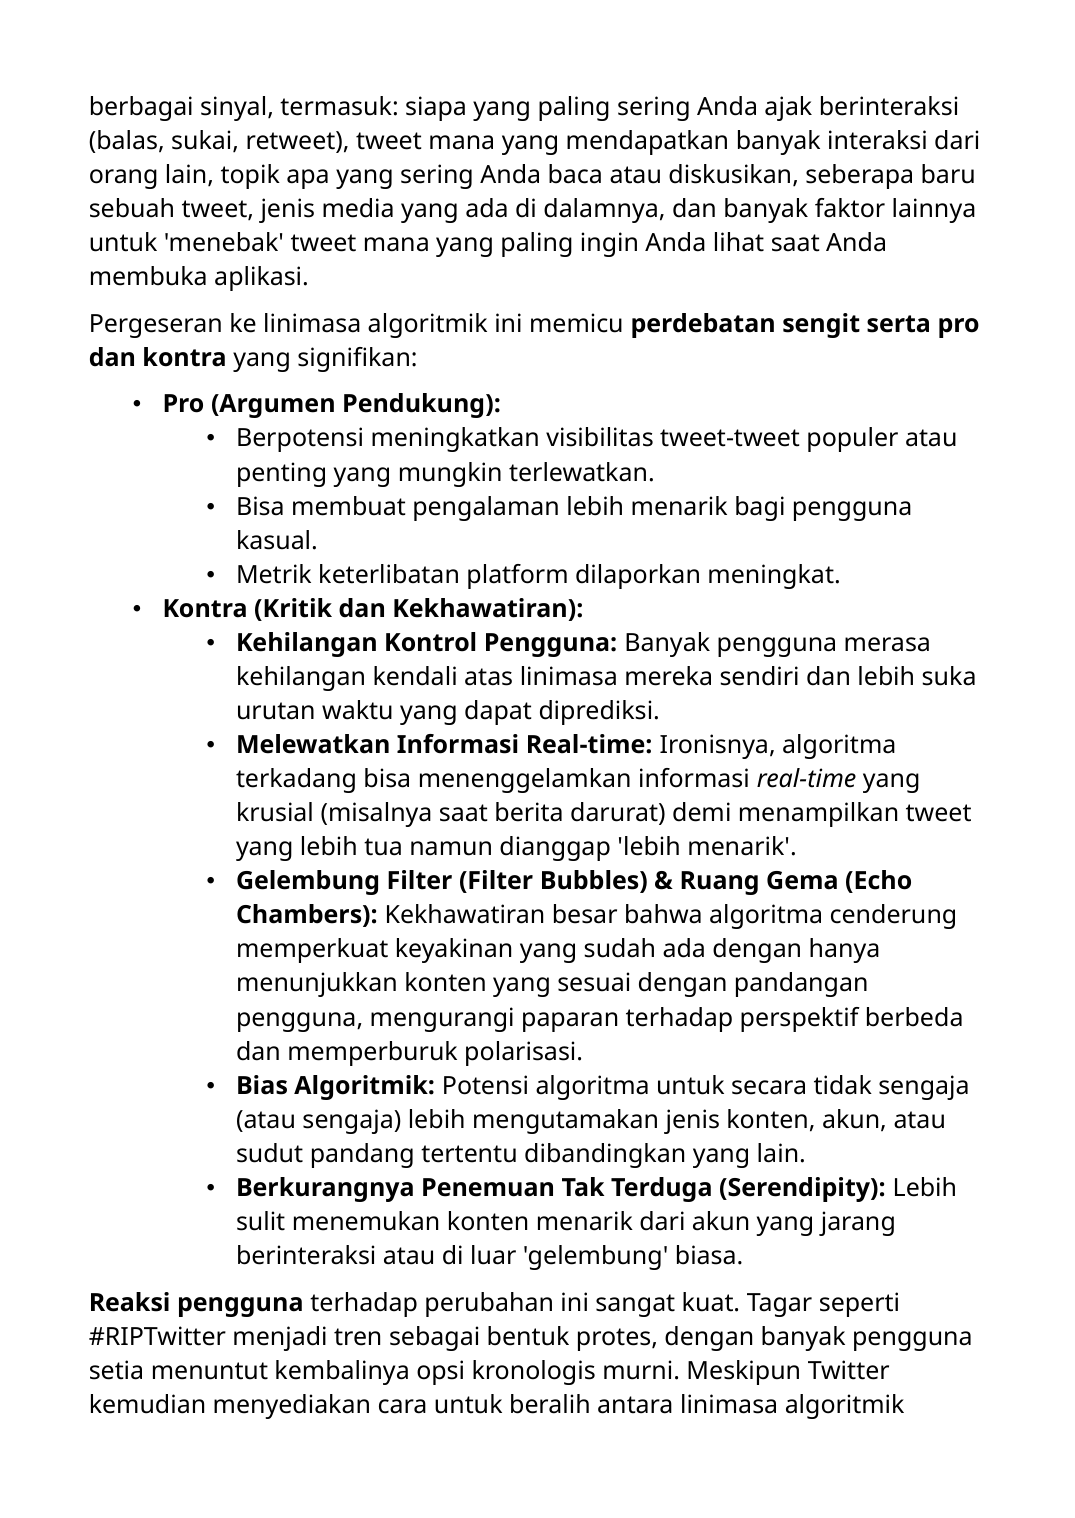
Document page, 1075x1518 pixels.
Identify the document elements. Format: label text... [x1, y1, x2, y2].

text Pergeseran ke linimasa algoritmik ini memicu perdebatan sengit serta pro dan kontra yang signifikan: [88, 305, 986, 373]
list Kehilangan Kontrol Pengguna: Banyak pengguna merasa kehilangan kendali atas linimasa mereka sendiri dan lebih suka urutan waktu yang dapat diprediksi. [206, 624, 986, 727]
list Berpotensi meningkatkan visibilitas tweet-tweet populer atau penting yang mungkin terlewatkan. [206, 420, 986, 488]
text Reaksi pengguna terhadap perubahan ini sangat kuat. Tagar seperti #RIPTwitter menjadi tren sebagai bentuk protes, dengan banyak pengguna setia menuntut kembalinya opsi kronologis murni. Meskipun Twitter kemudian menyediakan cara untuk beralih antara linimasa algoritmik [88, 1284, 986, 1420]
list Kontra (Kritik dan Kekhawatiran): [133, 590, 986, 624]
list Berkurangnya Penemuan Tak Terduga (Serendipity): Lebih sulit menemukan konten menarik dari akun yang jarang berinteraksi atau di luar 'gelembung' biasa. [206, 1169, 986, 1272]
list Pro (Argumen Pendukung): [133, 386, 986, 420]
list Bias Algoritmik: Potensi algoritma untuk secara tidak sengaja (atau sengaja) lebih mengutamakan jenis konten, akun, atau sudut pandang tertentu dibandingkan yang lain. [206, 1067, 986, 1169]
list Gelembung Filter (Filter Bubbles) & Ruang Gema (Echo Chambers): Kekhawatiran besar bahwa algoritma cenderung memperkuat keyakinan yang sudah ada dengan hanya menunjukkan konten yang sesuai dengan pandangan pengguna, mengurangi paparan terhadap perspektif berbeda dan memperburuk polarisasi. [206, 863, 986, 1067]
list Melewatkan Informasi Real-time: Ironisnya, algoritma terkadang bisa menenggelamkan informasi real-time yang krusial (misalnya saat berita darurat) demi menampilkan tweet yang lebih tua namun dianggap 'lebih menarik'. [206, 727, 986, 863]
list Bisa membuat pengalaman lebih menarik bagi pengguna kasual. [206, 488, 986, 556]
text berbagai sinyal, termasuk: siapa yang paling sering Anda ajak berinteraksi (balas, sukai, retweet), tweet mana yang mendapatkan banyak interaksi dari orang lain, topik apa yang sering Anda baca atau diskusikan, seberapa baru sebuah tweet, jenis media yang ada di dalamnya, dan banyak faktor lainnya untuk 'menebak' tweet mana yang paling ingin Anda lihat saat Anda membuka aplikasi. [88, 88, 986, 293]
list Metrik keterlibatan platform dilaporkan meningkat. [206, 556, 986, 590]
